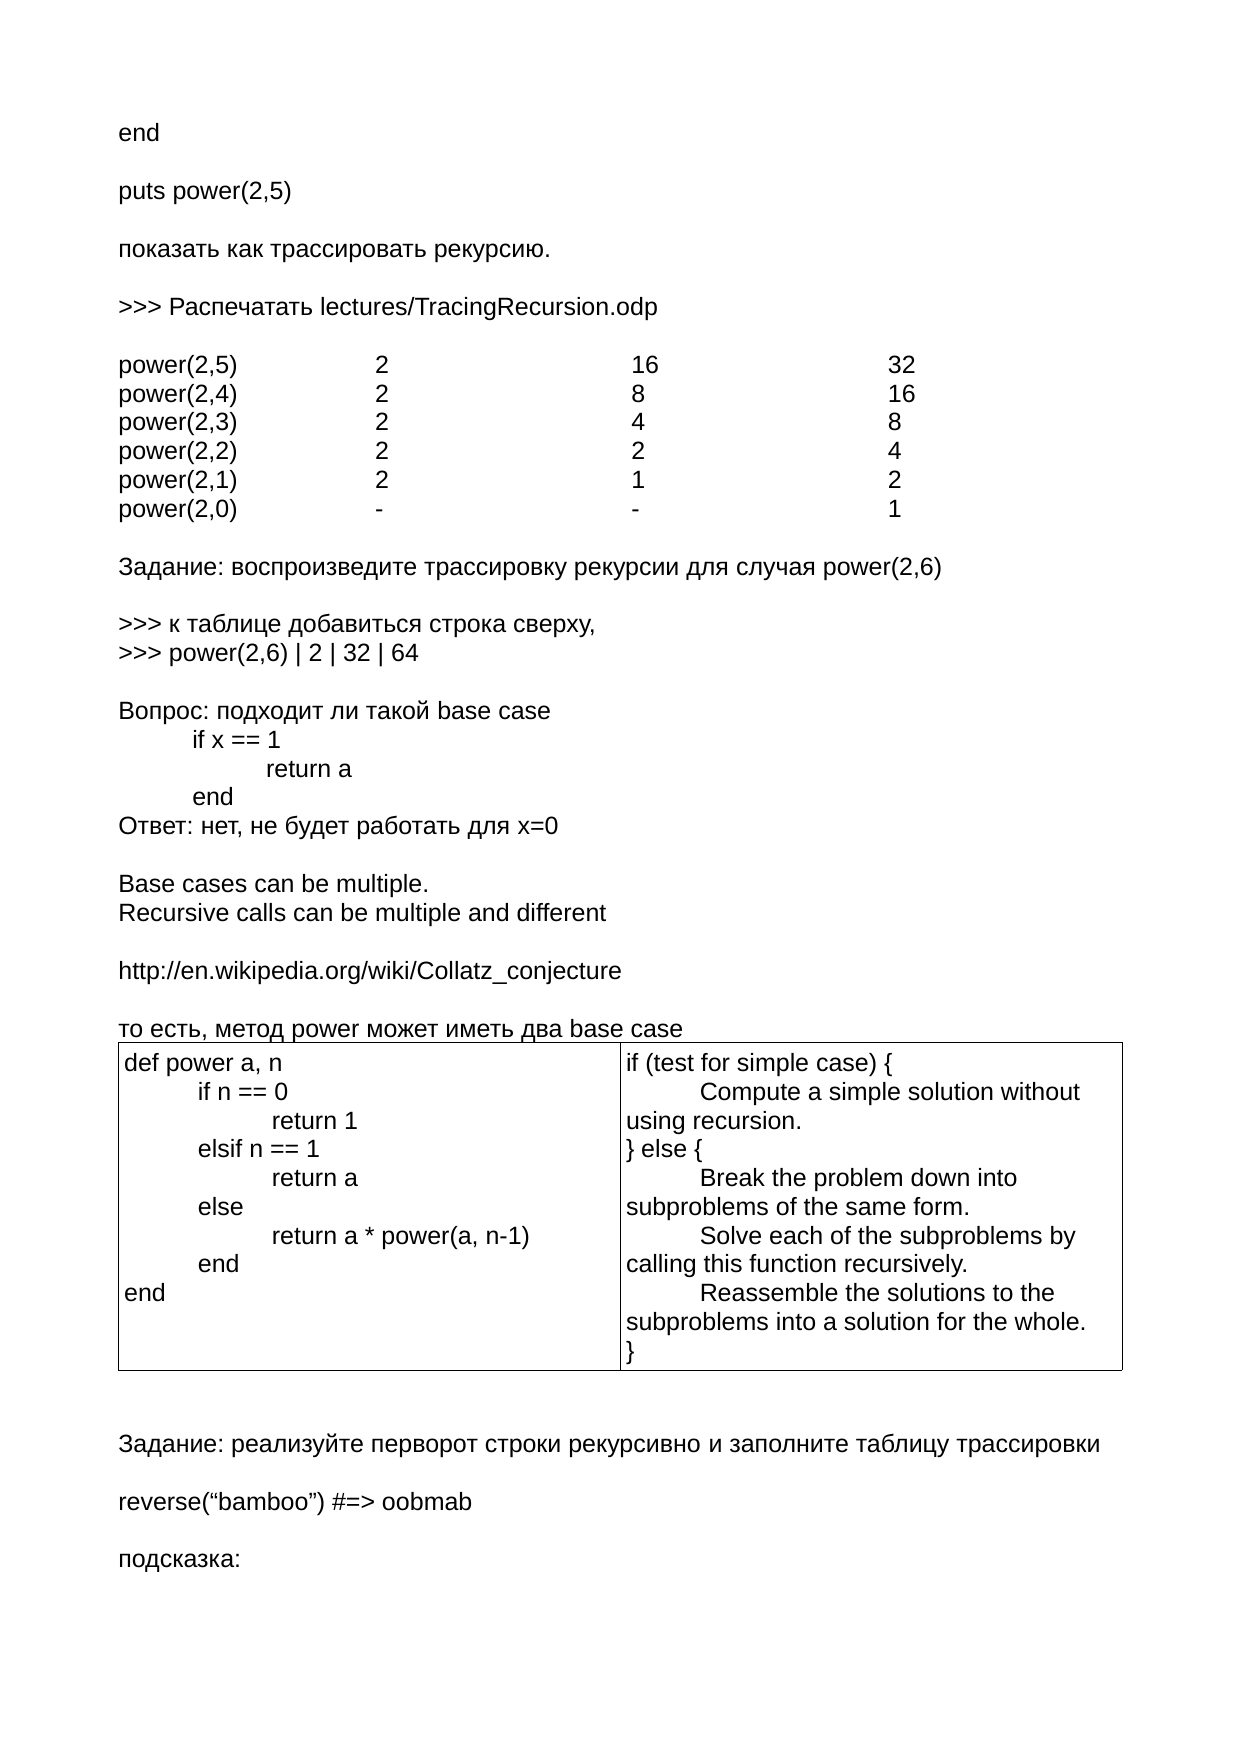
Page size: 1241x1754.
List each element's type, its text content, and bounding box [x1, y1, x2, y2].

table_header 16 [620, 350, 876, 378]
table_cell power(2,1) [107, 465, 363, 493]
text if x == 1 [118, 725, 1122, 753]
text return a [118, 753, 1122, 782]
table_cell 1 [620, 465, 876, 493]
table_header def power a, n if n == 0 return 1 elsif n == 1 return a else return a * power(a, n-1) end end [119, 1043, 620, 1370]
table_cell 2 [876, 465, 1133, 493]
table_cell 2 [620, 436, 876, 465]
text показать как трассировать рекурсию. [118, 234, 1122, 263]
text puts power(2,5) [118, 176, 1122, 205]
table_cell 16 [876, 379, 1133, 407]
table_cell power(2,2) [107, 436, 363, 465]
table_cell 8 [620, 379, 876, 407]
table_header if (test for simple case) { Compute a simple solution without using recursion. } else { Break the problem down into subproblems of the same form. Solve each of the subproblems by calling this function recursively. Reassemble the solutions to the subproblems into a solution for the whole. } [621, 1043, 1122, 1370]
text >>> power(2,6) | 2 | 32 | 64 [118, 638, 1122, 667]
table_cell 2 [364, 465, 620, 493]
table_cell - [620, 494, 876, 522]
table_header 2 [364, 350, 620, 378]
table_cell - [364, 494, 620, 522]
table_cell 2 [364, 436, 620, 465]
text Вопрос: подходит ли такой base case [118, 696, 1122, 725]
text >>> Распечатать lectures/TracingRecursion.odp [118, 292, 1122, 321]
text >>> к таблице добавиться строка сверху, [118, 609, 1122, 638]
text Recursive calls can be multiple and different [118, 898, 1122, 926]
text подсказка: [118, 1544, 1122, 1573]
text то есть, метод power может иметь два base case [118, 1013, 1122, 1042]
table_header power(2,5) [107, 350, 363, 378]
table_cell 2 [364, 407, 620, 436]
table_cell 4 [876, 436, 1133, 465]
table_cell 2 [364, 379, 620, 407]
text http://en.wikipedia.org/wiki/Collatz_conjecture [118, 956, 1122, 984]
table_cell power(2,4) [107, 379, 363, 407]
text end [118, 782, 1122, 811]
text Задание: реализуйте перворот строки рекурсивно и заполните таблицу трассировки [118, 1428, 1122, 1457]
text end [118, 118, 1122, 147]
table_cell 8 [876, 407, 1133, 436]
table_cell 1 [876, 494, 1133, 522]
text Ответ: нет, не будет работать для x=0 [118, 811, 1122, 840]
table_cell power(2,0) [107, 494, 363, 522]
table_header 32 [876, 350, 1133, 378]
text reverse(“bamboo”) #=> oobmab [118, 1486, 1122, 1515]
table_cell power(2,3) [107, 407, 363, 436]
text Base cases can be multiple. [118, 869, 1122, 898]
table_cell 4 [620, 407, 876, 436]
text Задание: воспроизведите трассировку рекурсии для случая power(2,6) [118, 551, 1122, 580]
